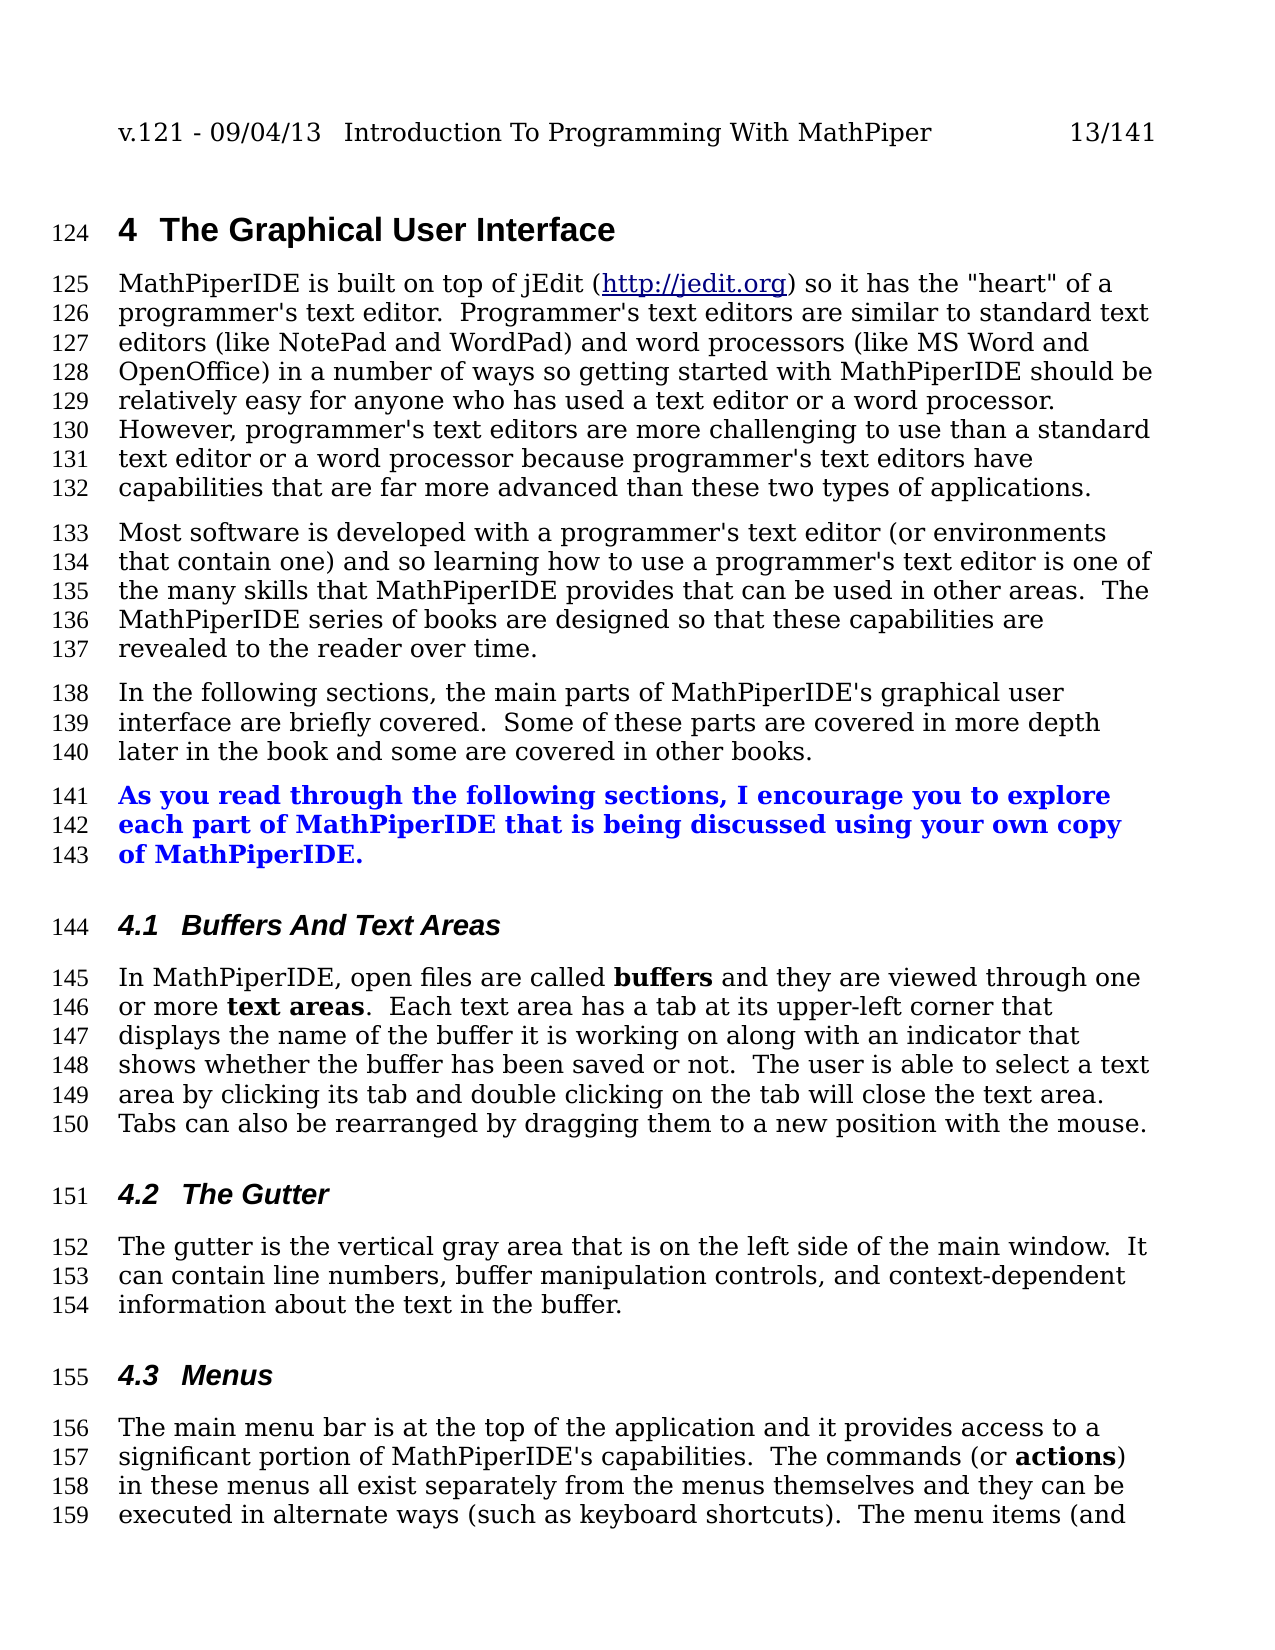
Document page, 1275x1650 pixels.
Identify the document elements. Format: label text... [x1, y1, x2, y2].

subtitle Buffers And Text Areas [118, 908, 1157, 942]
text As you read through the following sections, I encourage you to explore each part of MathPiperIDE that is being discussed using your own copy of MathPiperIDE. [118, 781, 1157, 869]
subtitle Menus [118, 1358, 1157, 1392]
text In the following sections, the main parts of MathPiperIDE's graphical user interface are briefly covered. Some of these parts are covered in more depth later in the book and some are covered in other books. [118, 678, 1157, 766]
text Most software is developed with a programmer's text editor (or environments that contain one) and so learning how to use a programmer's text editor is one of the many skills that MathPiperIDE provides that can be used in other areas. The MathPiperIDE series of books are designed so that these capabilities are revealed to the reader over time. [118, 518, 1157, 663]
subtitle The Graphical User Interface [118, 210, 1157, 248]
text The gutter is the vertical gray area that is on the left side of the main window. It can contain line numbers, buffer manipulation controls, and context-dependent information about the text in the buffer. [118, 1232, 1157, 1319]
text The main menu bar is at the top of the application and it provides access to a significant portion of MathPiperIDE's capabilities. The commands (or actions) in these menus all exist separately from the menus themselves and they can be executed in alternate ways (such as keyboard shortcuts). The menu items (and [118, 1413, 1157, 1529]
subtitle The Gutter [118, 1177, 1157, 1211]
text In MathPiperIDE, open files are called buffers and they are viewed through one or more text areas. Each text area has a tab at its upper-left corner that displays the name of the buffer it is working on along with an indicator that shows whether the buffer has been saved or not. The user is able to select a text area by clicking its tab and double clicking on the tab will close the text area. Tabs can also be rearranged by dragging them to a new position with the mouse. [118, 963, 1157, 1138]
text MathPiperIDE is built on top of jEdit (http://jedit.org) so it has the "heart" of a programmer's text editor. Programmer's text editors are similar to standard text editors (like NotePad and WordPad) and word processors (like MS Word and OpenOffice) in a number of ways so getting started with MathPiperIDE should be relatively easy for anyone who has used a text editor or a word processor. However, programmer's text editors are more challenging to use than a standard text editor or a word processor because programmer's text editors have capabilities that are far more advanced than these two types of applications. [118, 269, 1157, 503]
